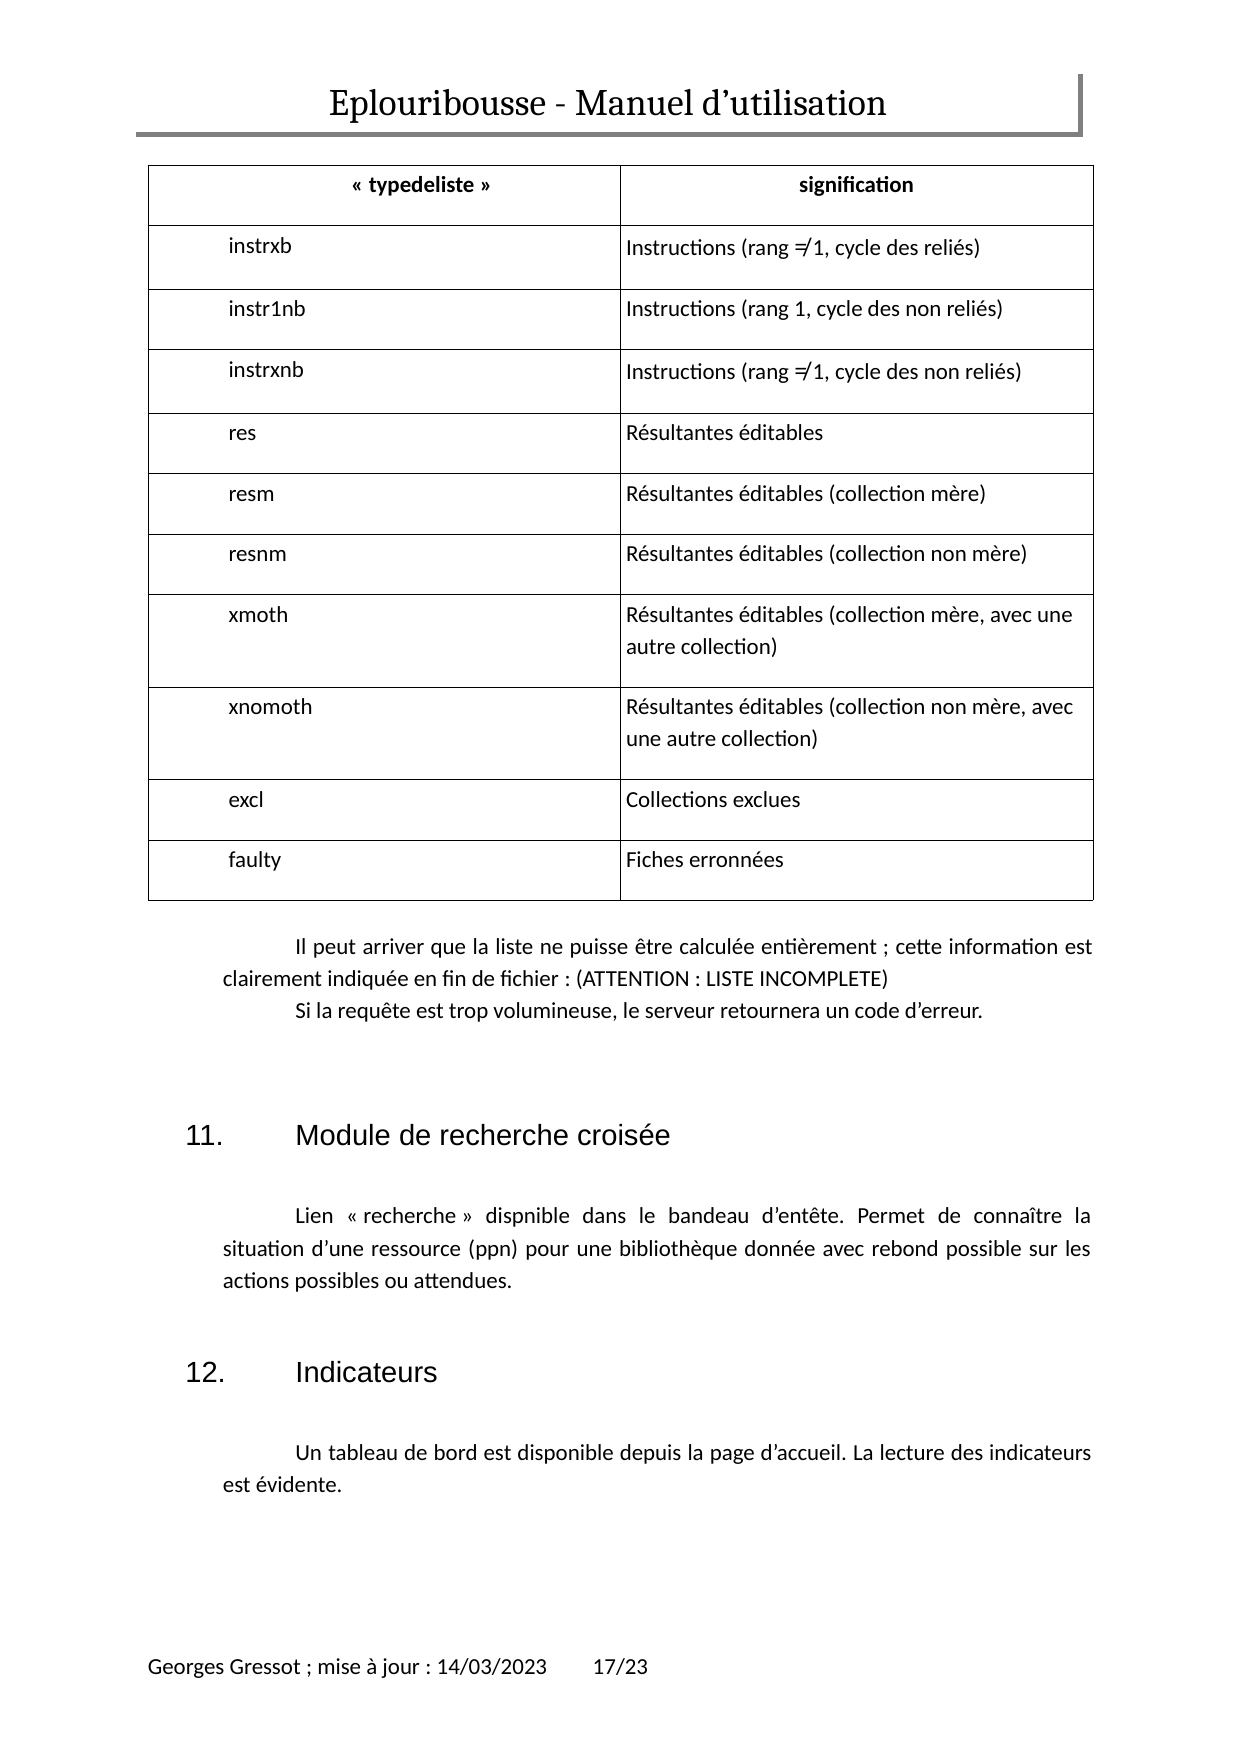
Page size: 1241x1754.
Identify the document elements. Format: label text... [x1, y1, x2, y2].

table_cell Instructions (rang 1, cycle des non reliés) [621, 290, 1093, 349]
table_cell res [149, 414, 620, 473]
table_cell Résultantes éditables [621, 414, 1093, 473]
table_cell Instructions (rang ≠ 1, cycle des reliés) [621, 226, 1093, 289]
subtitle Module de recherche croisée [185, 1118, 1093, 1152]
table_cell instrxnb [149, 350, 620, 413]
list Si la requête est trop volumineuse, le serveur retournera un code d’erreur. [223, 997, 1093, 1025]
table_cell Résultantes éditables (collection non mère, avec une autre collection) [621, 688, 1093, 779]
table_cell instr1nb [149, 290, 620, 349]
table_cell excl [149, 780, 620, 839]
table_cell resm [149, 474, 620, 533]
table_cell faulty [149, 841, 620, 900]
list Lien « recherche » dispnible dans le bandeau d’entête. Permet de connaître la situation d’une ressource (ppn) pour une bibliothèque donnée avec rebond possible sur les actions possibles ou attendues. [223, 1201, 1093, 1294]
subtitle Indicateurs [185, 1355, 1093, 1389]
table_cell resnm [149, 535, 620, 594]
table_cell Fiches erronnées [621, 841, 1093, 900]
list Il peut arriver que la liste ne puisse être calculée entièrement ; cette information est clairement indiquée en fin de fichier : (ATTENTION : LISTE INCOMPLETE) [223, 932, 1093, 992]
table_cell Résultantes éditables (collection non mère) [621, 535, 1093, 594]
table_header « typedeliste » [149, 166, 620, 225]
table_cell Résultantes éditables (collection mère, avec une autre collection) [621, 595, 1093, 687]
table_header signification [621, 166, 1093, 225]
list Un tableau de bord est disponible depuis la page d’accueil. La lecture des indicateurs est évidente. [223, 1438, 1093, 1499]
table_cell Instructions (rang ≠ 1, cycle des non reliés) [621, 350, 1093, 413]
table_cell instrxb [149, 226, 620, 289]
table_cell xnomoth [149, 688, 620, 779]
table_cell xmoth [149, 595, 620, 687]
table_cell Collections exclues [621, 780, 1093, 839]
table_cell Résultantes éditables (collection mère) [621, 474, 1093, 533]
